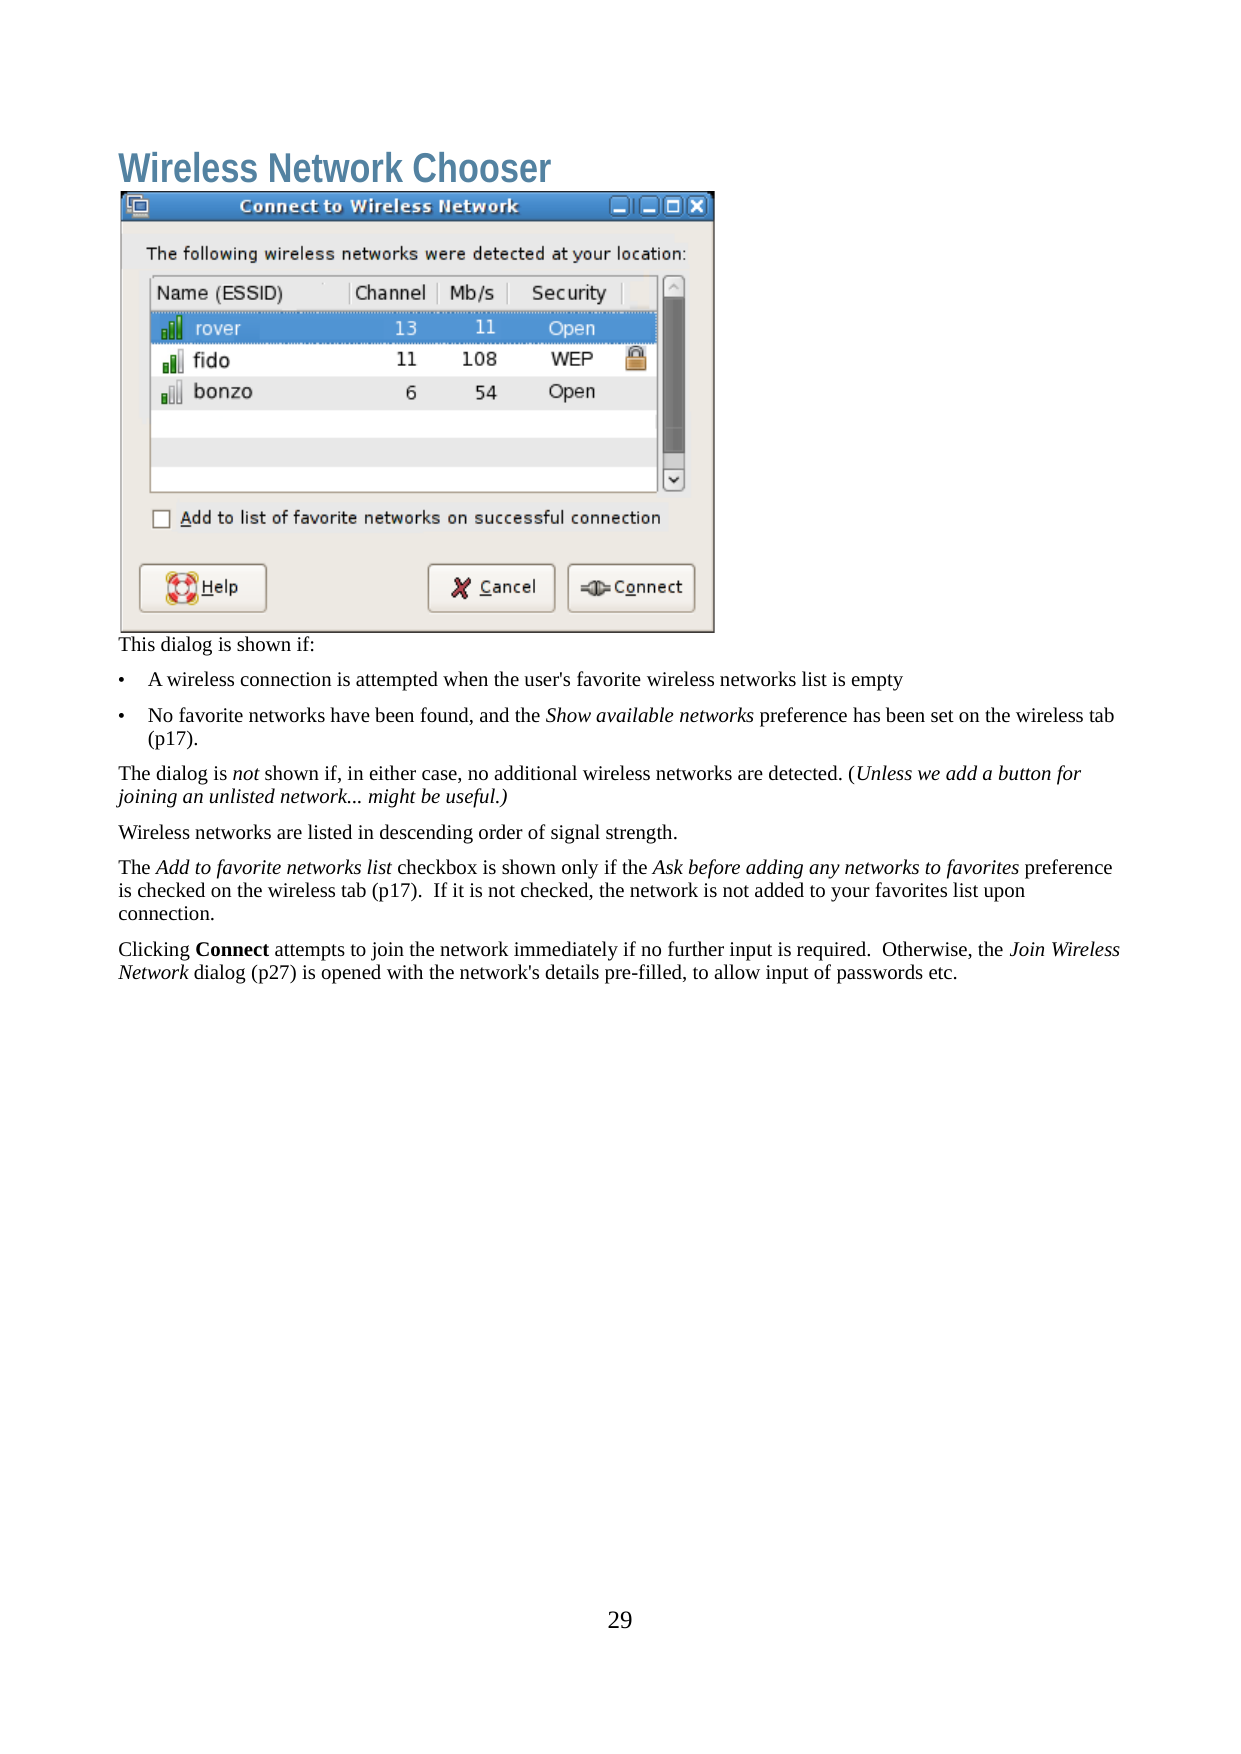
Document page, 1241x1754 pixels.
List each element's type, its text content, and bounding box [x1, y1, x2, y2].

text The dialog is not shown if, in either case, no additional wireless networks are detected. (Unless we add a button for joining an unlisted network... might be useful.) [118, 762, 1122, 808]
text This dialog is shown if: [118, 633, 1122, 656]
text The Add to favorite networks list checkbox is shown only if the Ask before adding any networks to favorites preference is checked on the wireless tab (p17). If it is not checked, the network is not added to your favorites list upon connection. [118, 856, 1122, 925]
subtitle Wireless Network Chooser [118, 143, 1122, 191]
text Clicking Connect attempts to join the network immediately if no further input is required. Otherwise, the Join Wireless Network dialog (p27) is opened with the network's details pre-filled, to allow input of passwords etc. [118, 938, 1122, 984]
picture [120, 191, 715, 633]
list No favorite networks have been found, and the Show available networks preference has been set on the wireless tab (p17). [118, 703, 1122, 749]
list A wireless connection is attempted when the user's favorite wireless networks list is empty [118, 668, 1122, 691]
text Wireless networks are listed in descending order of signal strength. [118, 821, 1122, 844]
